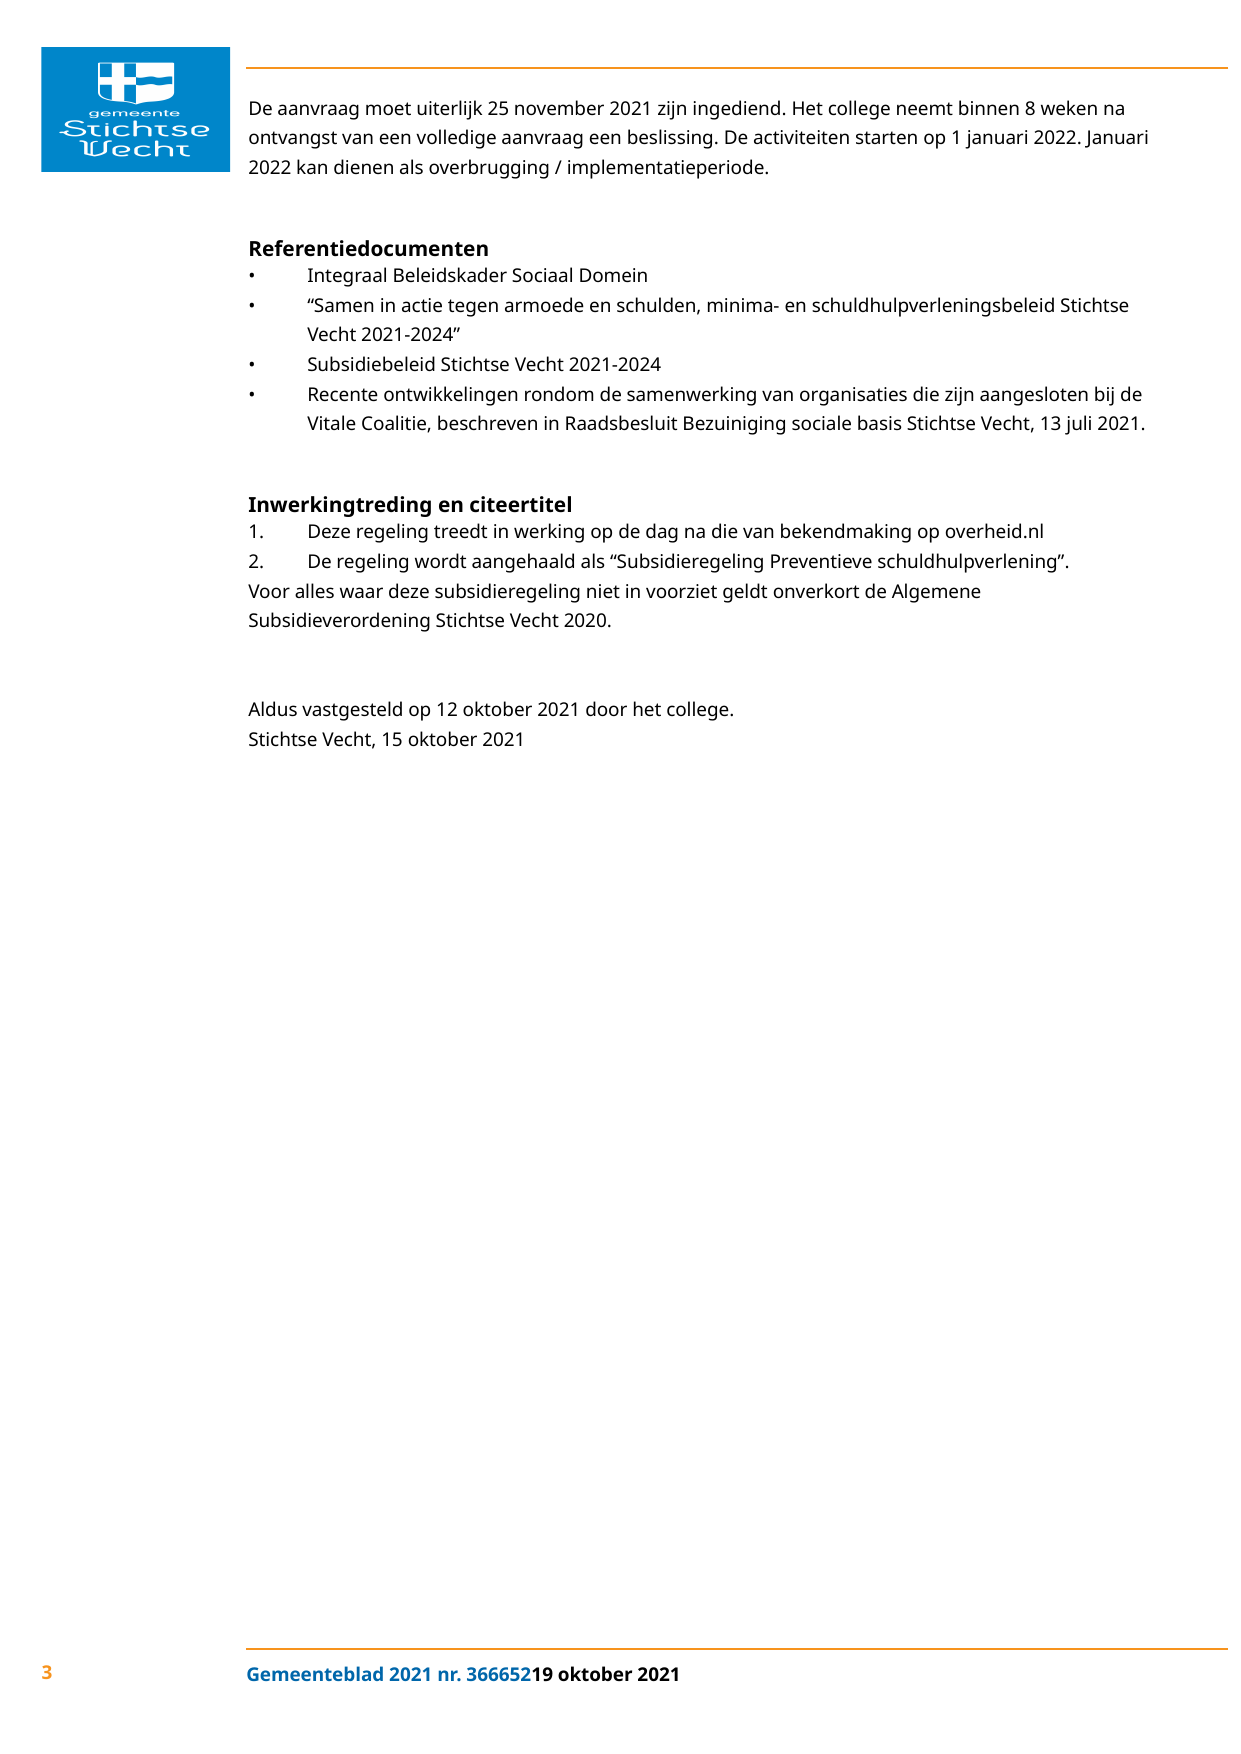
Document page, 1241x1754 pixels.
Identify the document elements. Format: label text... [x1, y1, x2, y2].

picture [99, 63, 135, 101]
text Inwerkingtreding en citeertitel [248, 490, 1152, 519]
text De aanvraag moet uiterlijk 25 november 2021 zijn ingediend. Het college neemt binnen 8 weken na ontvangst van een volledige aanvraag een beslissing. De activiteiten starten op 1 januari 2022. Januari 2022 kan dienen als overbrugging / implementatieperiode. [248, 95, 1152, 180]
list De regeling wordt aangehaald als “Subsidieregeling Preventieve schuldhulpverlening”. [248, 548, 1152, 574]
text Voor alles waar deze subsidieregeling niet in voorziet geldt onverkort de Algemene Subsidieverordening Stichtse Vecht 2020. [248, 578, 1152, 633]
list Deze regeling treedt in werking op de dag na die van bekendmaking op overheid.nl [248, 519, 1152, 544]
text Referentiedocumenten [248, 234, 1152, 262]
list Recente ontwikkelingen rondom de samenwerking van organisaties die zijn aangesloten bij de Vitale Coalitie, beschreven in Raadsbesluit Bezuiniging sociale basis Stichtse Vecht, 13 juli 2021. [248, 381, 1152, 436]
list “Samen in actie tegen armoede en schulden, minima- en schuldhulpverleningsbeleid Stichtse Vecht 2021-2024” [248, 292, 1152, 347]
list Subsidiebeleid Stichtse Vecht 2021-2024 [248, 351, 1152, 377]
text Stichtse Vecht, 15 oktober 2021 [248, 726, 1152, 752]
picture [137, 63, 174, 103]
text Aldus vastgesteld op 12 oktober 2021 door het college. [248, 696, 1152, 722]
list Integraal Beleidskader Sociaal Domein [248, 262, 1152, 288]
